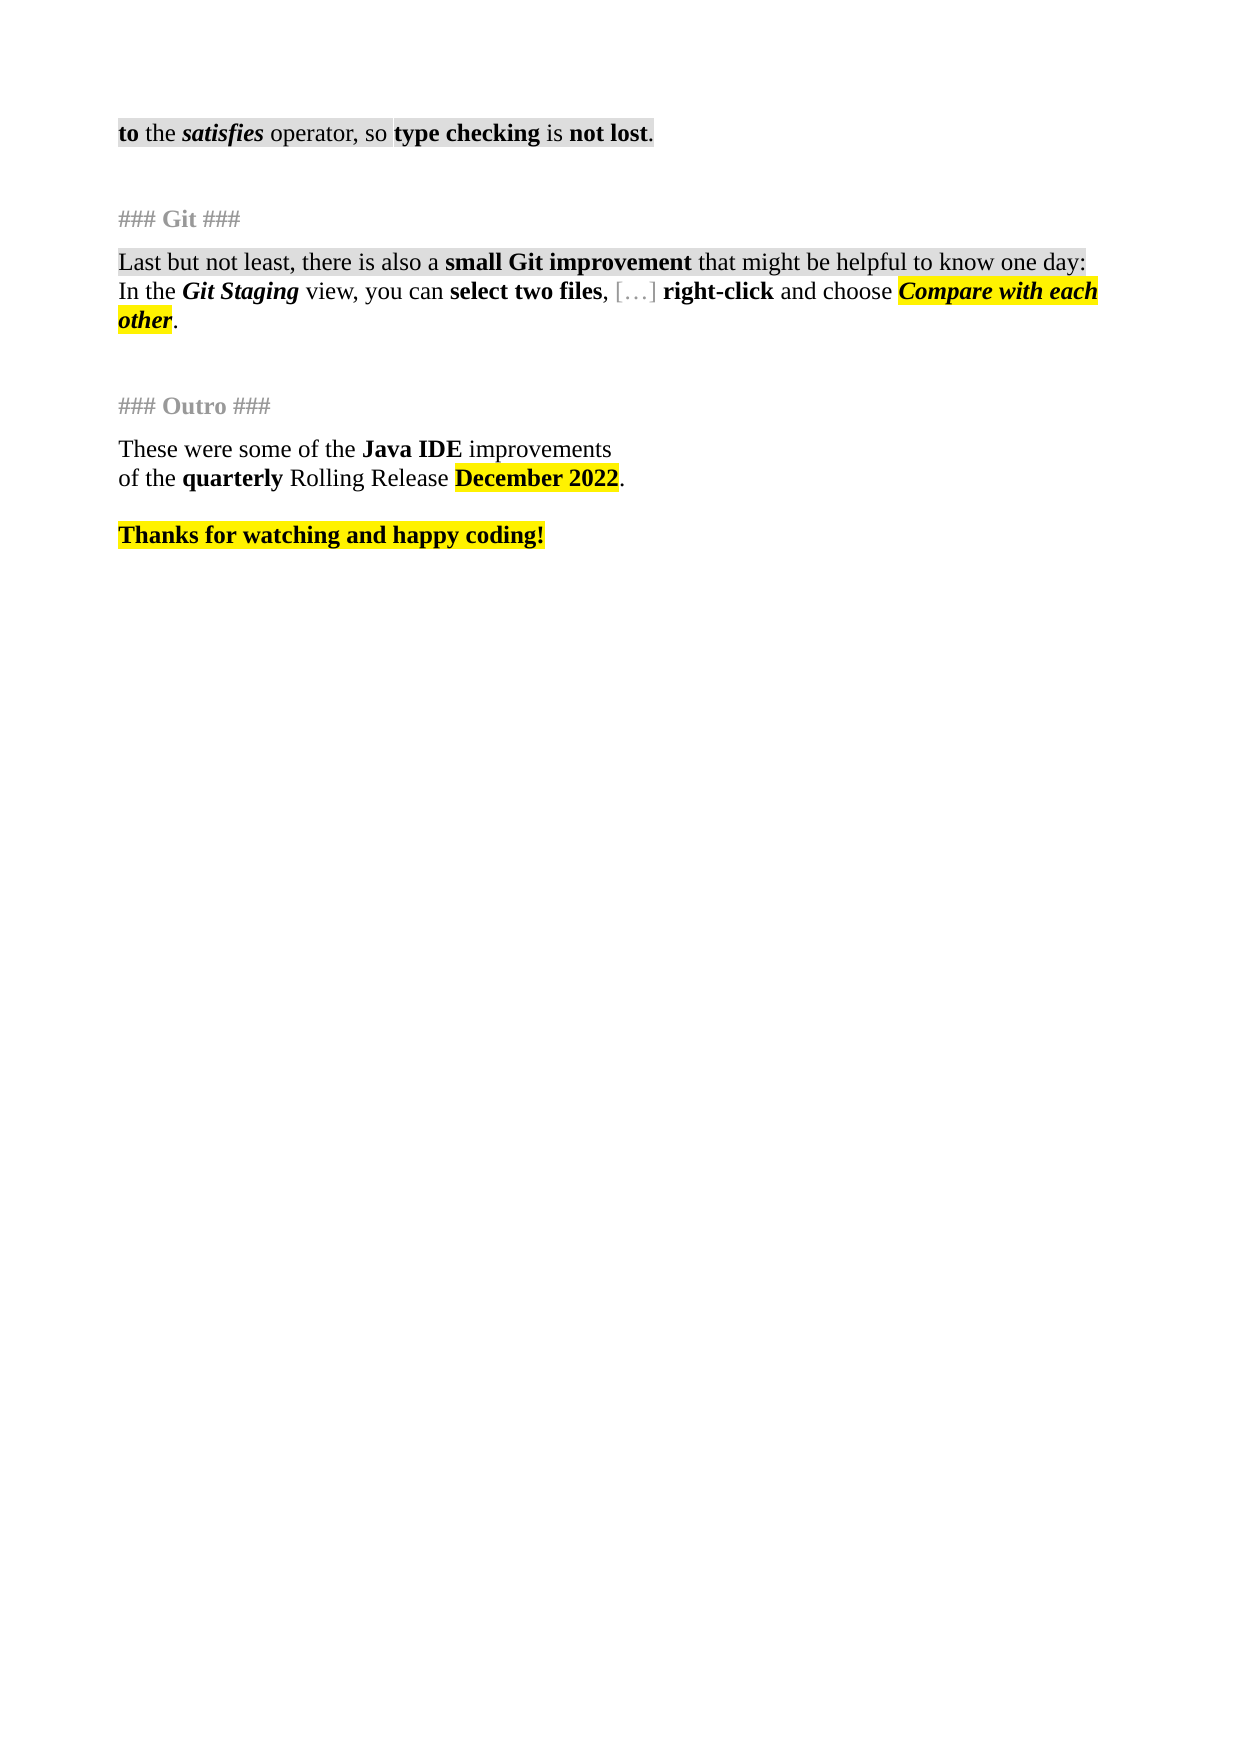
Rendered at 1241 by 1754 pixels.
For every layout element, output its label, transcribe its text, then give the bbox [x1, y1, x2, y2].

text to the satisfies operator, so type checking is not lost. [118, 118, 1122, 147]
text These were some of the Java IDE improvements [118, 434, 1122, 463]
text In the Git Staging view, you can select two files, […] right-click and choose Compare with each other. [118, 276, 1122, 334]
text ### Outro ### [118, 391, 1122, 420]
text ### Git ### [118, 204, 1122, 233]
text of the quarterly Rolling Release December 2022. [118, 463, 1122, 492]
text Thanks for watching and happy coding! [118, 521, 1122, 549]
text Last but not least, there is also a small Git improvement that might be helpful to know one day: [118, 247, 1122, 276]
